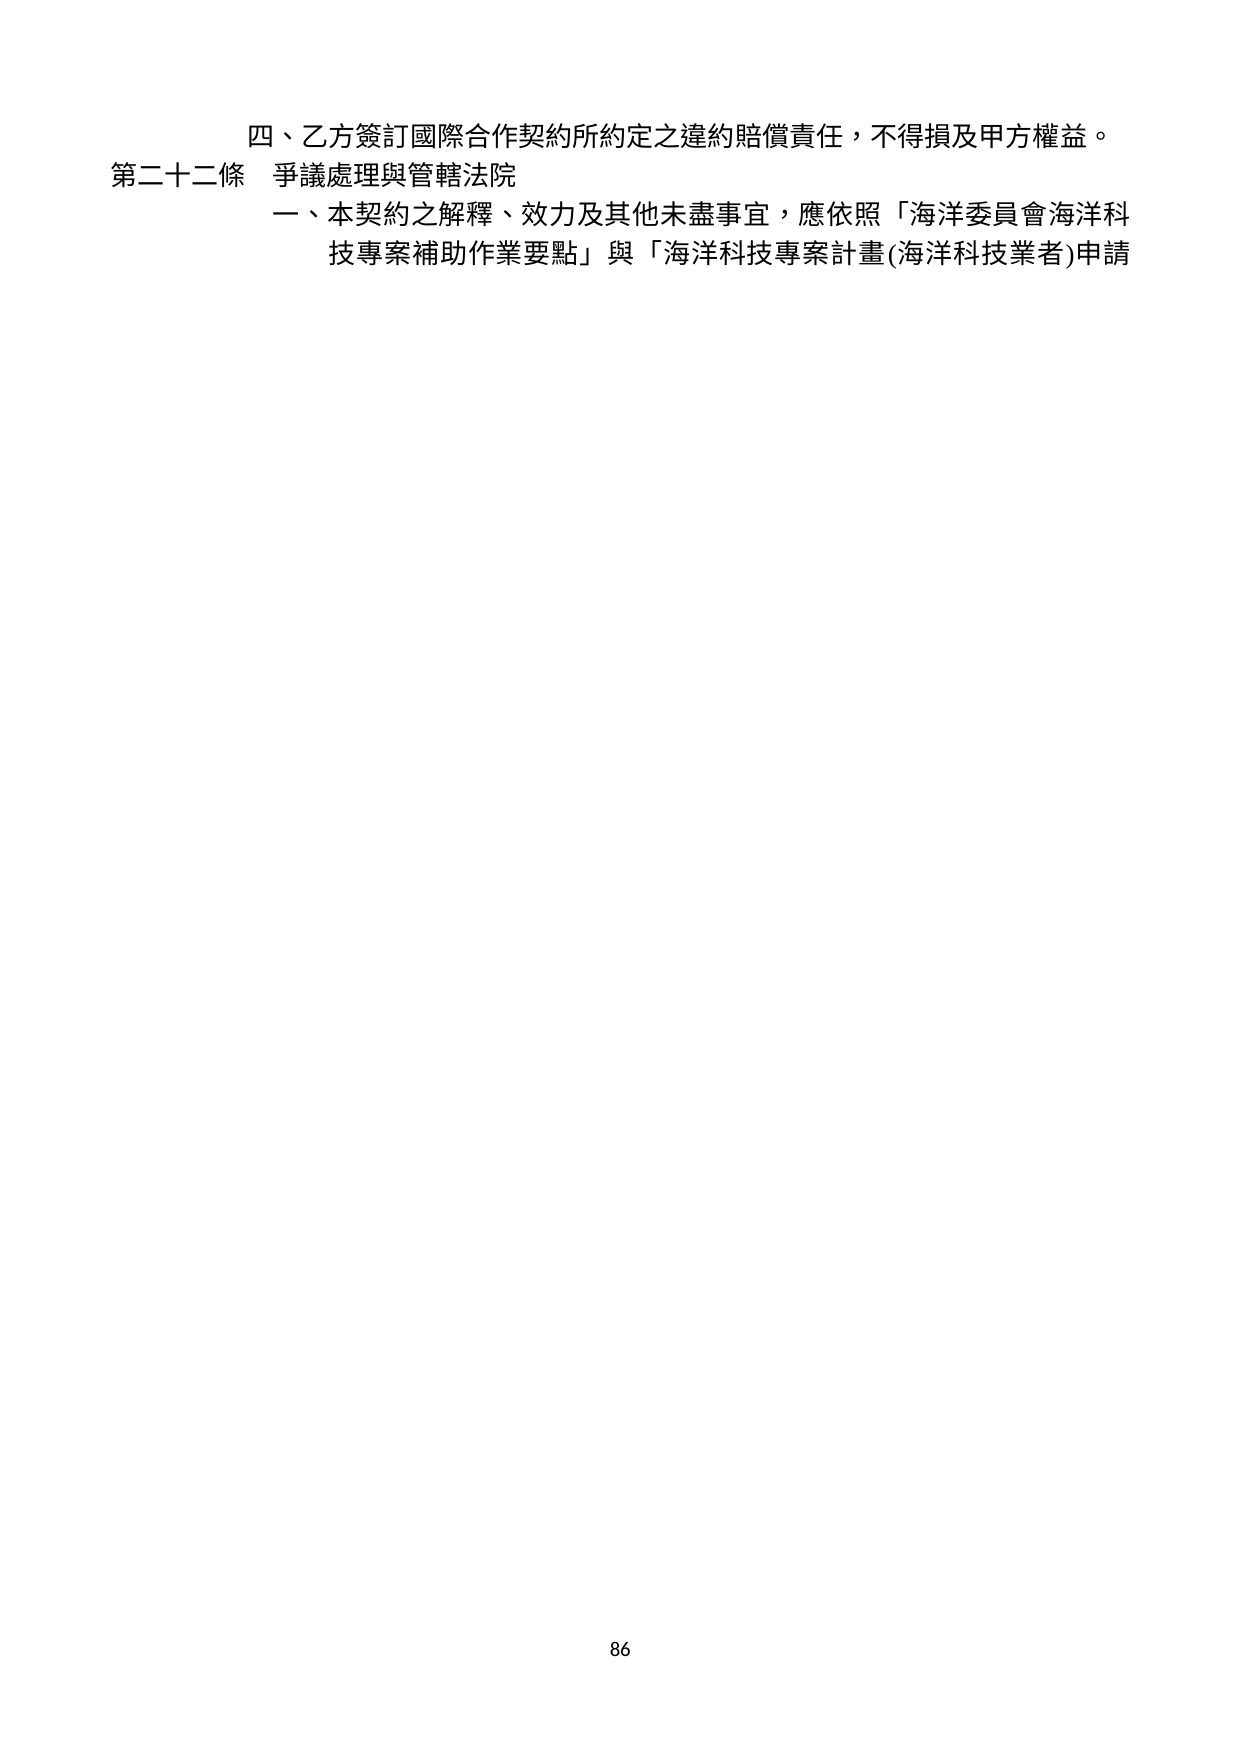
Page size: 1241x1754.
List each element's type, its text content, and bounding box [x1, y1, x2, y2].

text 四、乙方簽訂國際合作契約所約定之違約賠償責任，不得損及甲方權益。 [247, 114, 1131, 154]
text 第二十二條 爭議處理與管轄法院 [110, 154, 1131, 193]
text 一、本契約之解釋、效力及其他未盡事宜，應依照「海洋委員會海洋科技專案補助作業要點」與「海洋科技專案計畫(海洋科技業者)申請 [272, 193, 1131, 272]
